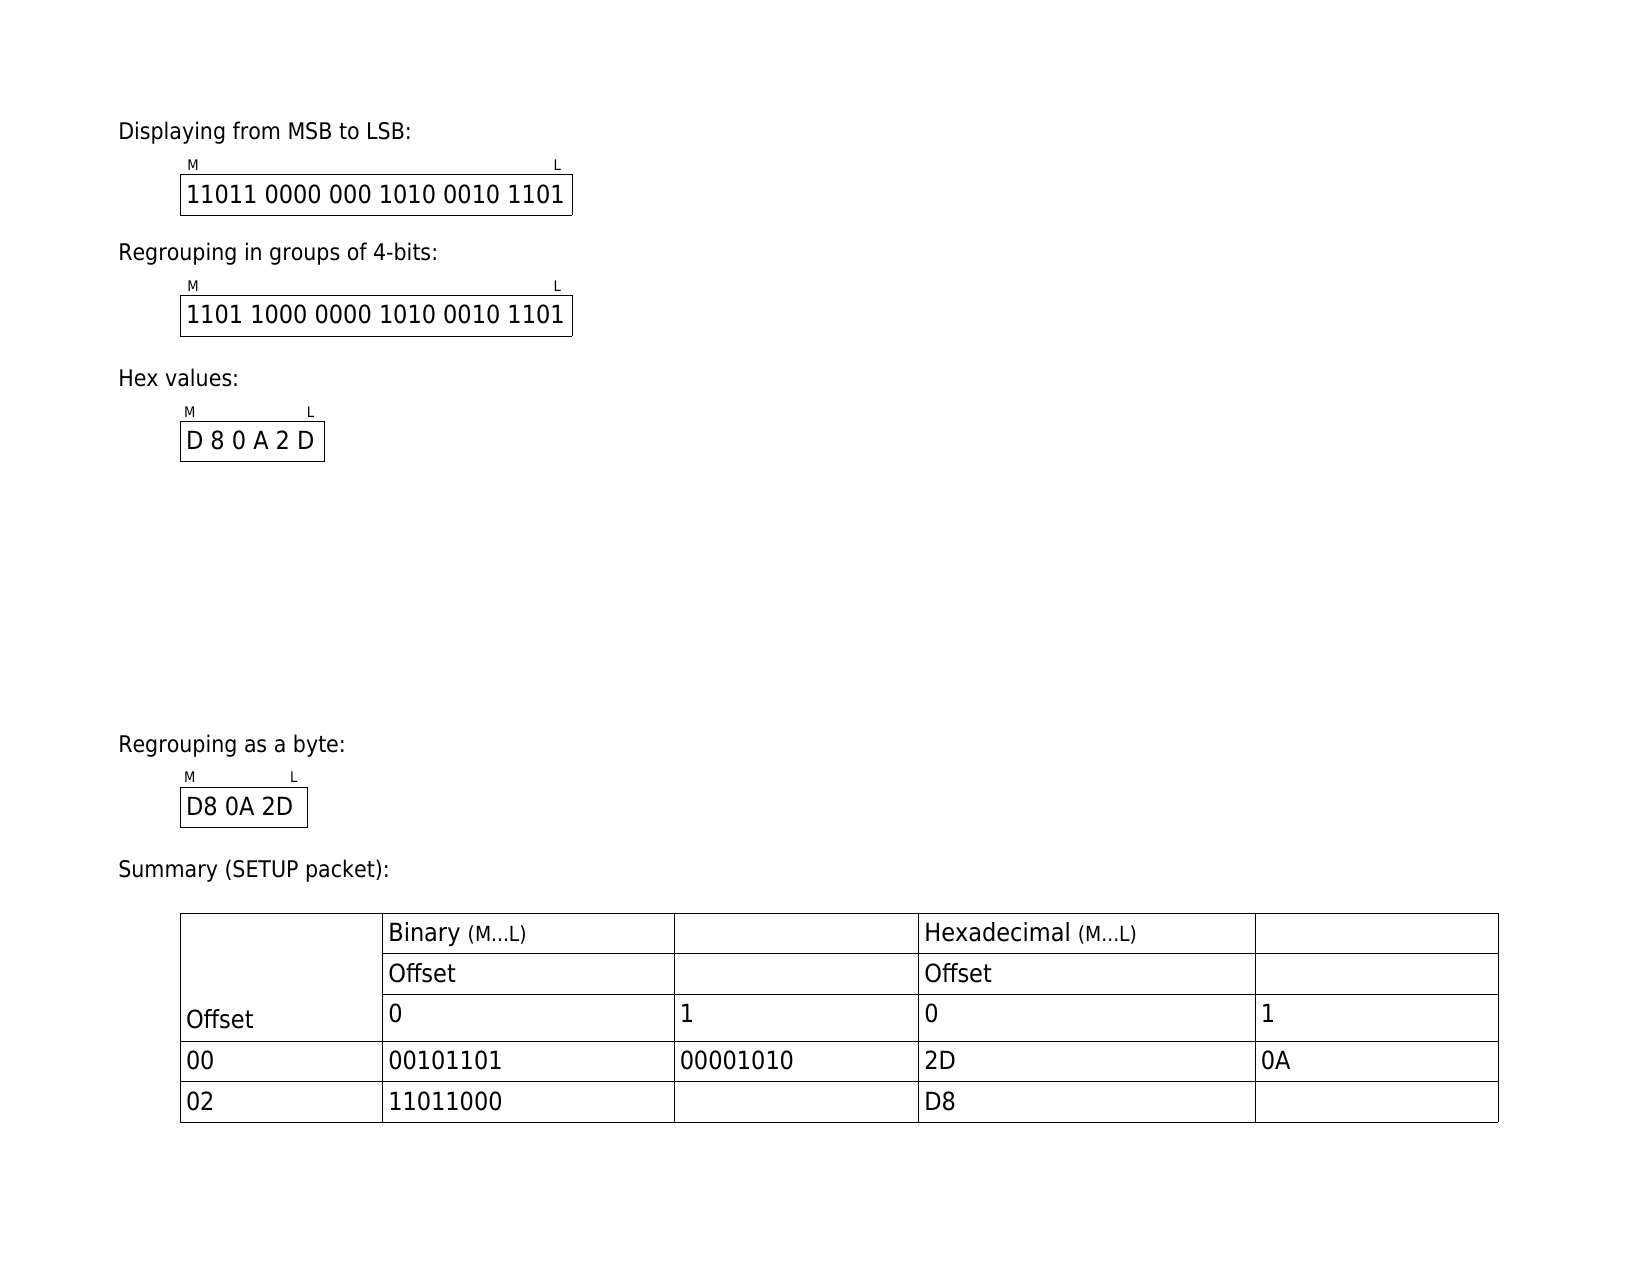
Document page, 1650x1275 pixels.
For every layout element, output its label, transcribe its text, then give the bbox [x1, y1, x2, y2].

text Hex values: [118, 365, 1532, 392]
text M L [118, 392, 1532, 421]
text M L [118, 145, 1532, 174]
table_cell 0 [919, 995, 1255, 1041]
table_cell [1256, 1082, 1498, 1122]
table_header [675, 914, 918, 953]
table_cell 02 [181, 1082, 382, 1122]
table_cell 0A [1256, 1042, 1498, 1081]
table_cell [675, 1082, 918, 1122]
table_cell 00 [181, 1042, 382, 1081]
table_header Hexadecimal (M...L) [919, 914, 1255, 953]
table_cell [675, 954, 918, 994]
table_header Binary (M...L) [383, 914, 674, 953]
table_header 1101 1000 0000 1010 0010 1101 [181, 296, 572, 336]
table_cell 1 [675, 995, 918, 1041]
table_cell 1 [1256, 995, 1498, 1041]
table_header 11011 0000 000 1010 0010 1101 [181, 175, 572, 215]
table_cell 00001010 [675, 1042, 918, 1081]
table_cell 0 [383, 995, 674, 1041]
table_cell Offset [383, 954, 674, 994]
table_cell Offset [919, 954, 1255, 994]
table_header [1256, 914, 1498, 953]
table_cell [1256, 954, 1498, 994]
text M L [118, 266, 1532, 295]
table_cell D8 [919, 1082, 1255, 1122]
text Summary (SETUP packet): [118, 857, 1532, 883]
table_header D8 0A 2D [181, 788, 307, 827]
table_cell 11011000 [383, 1082, 674, 1122]
table_header Offset [181, 914, 382, 1041]
table_header D 8 0 A 2 D [181, 422, 324, 461]
text M L [118, 757, 1532, 787]
table_cell 00101101 [383, 1042, 674, 1081]
table_cell 2D [919, 1042, 1255, 1081]
text Regrouping in groups of 4-bits: [118, 239, 1532, 266]
text Displaying from MSB to LSB: [118, 118, 1532, 145]
text Regrouping as a byte: [118, 731, 1532, 757]
